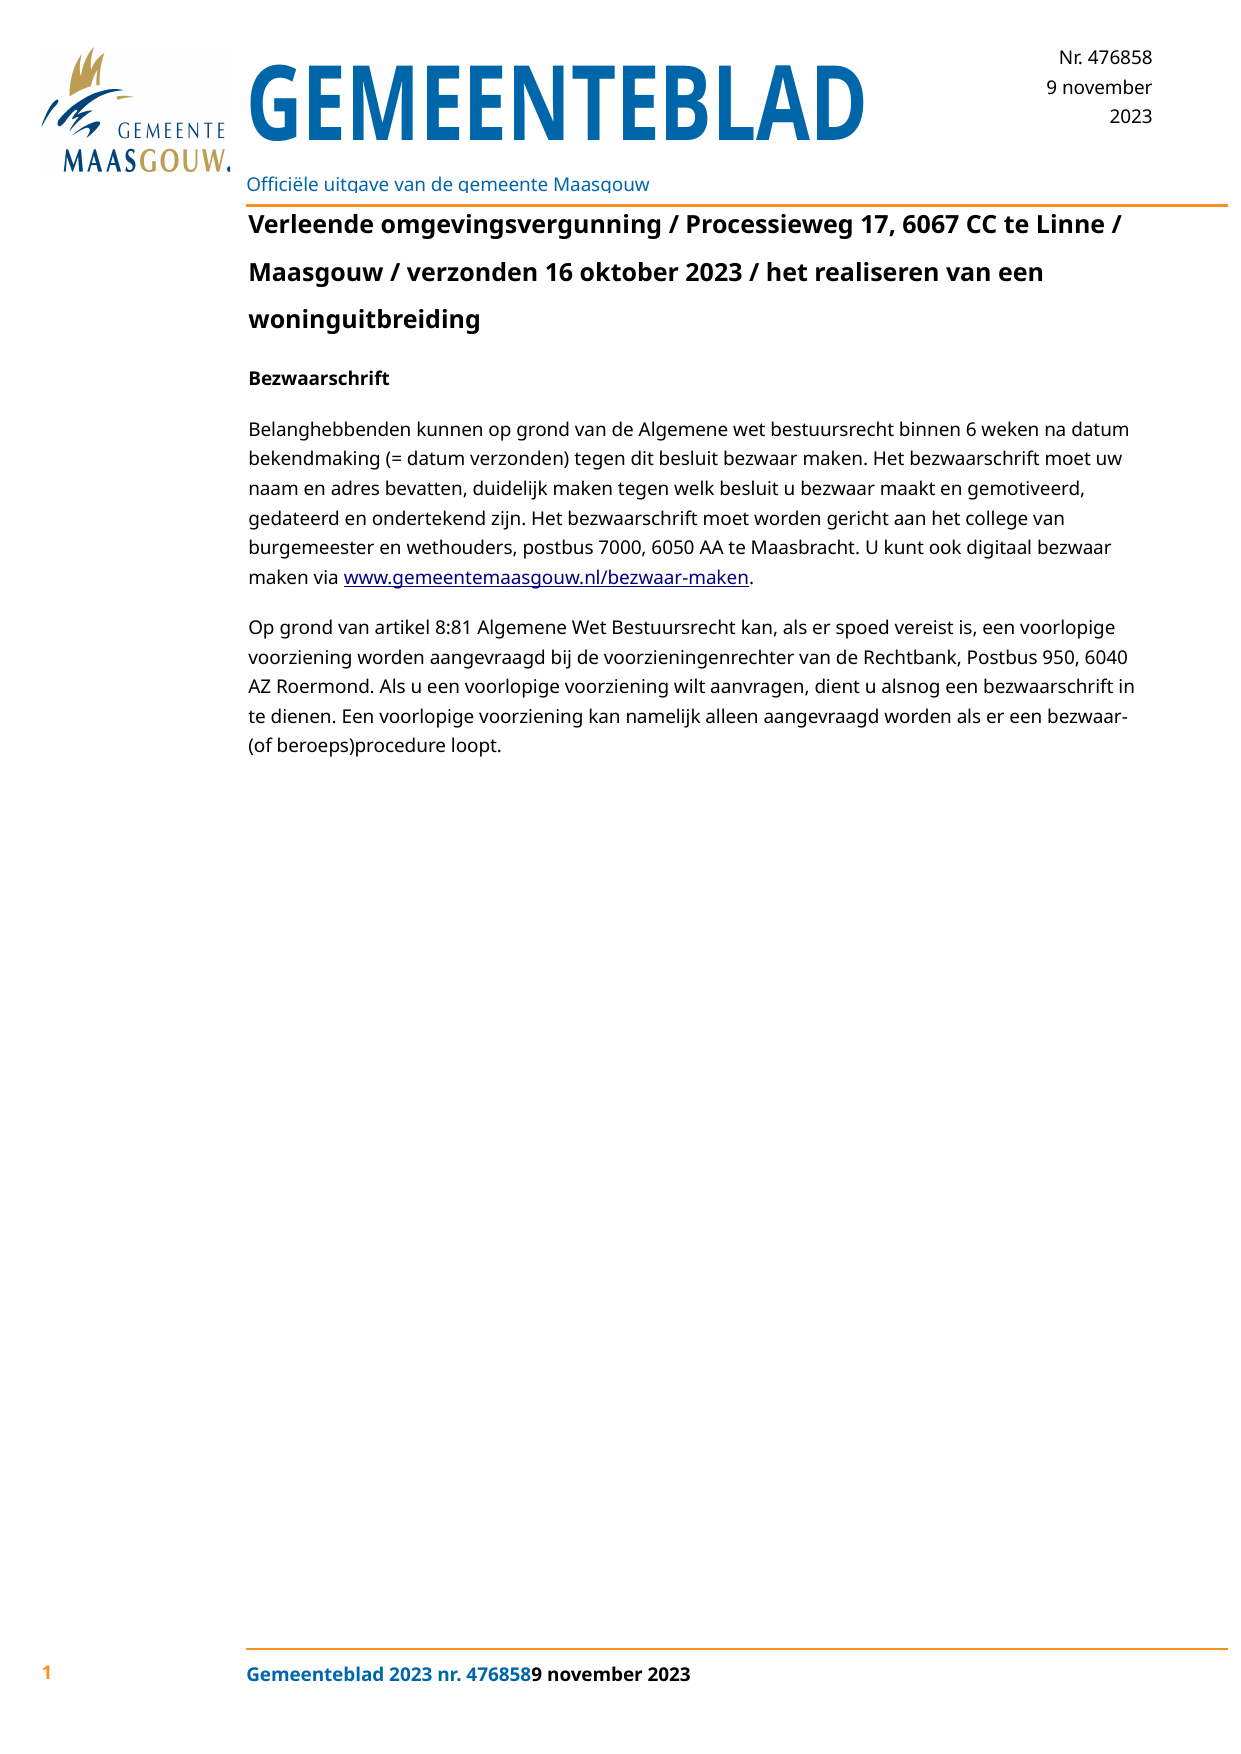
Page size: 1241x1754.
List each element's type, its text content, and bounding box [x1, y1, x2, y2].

text Bezwaarschrift [248, 366, 1152, 391]
text Verleende omgevingsvergunning / Processieweg 17, 6067 CC te Linne / Maasgouw / verzonden 16 oktober 2023 / het realiseren van een woninguitbreiding [248, 207, 1152, 336]
picture [41, 47, 231, 172]
text Op grond van artikel 8:81 Algemene Wet Bestuursrecht kan, als er spoed vereist is, een voorlopige voorziening worden aangevraagd bij de voorzieningenrechter van de Rechtbank, Postbus 950, 6040 AZ Roermond. Als u een voorlopige voorziening wilt aanvragen, dient u alsnog een bezwaarschrift in te dienen. Een voorlopige voorziening kan namelijk alleen aangevraagd worden als er een bezwaar- (of beroeps)procedure loopt. [248, 614, 1152, 758]
text Belanghebbenden kunnen op grond van de Algemene wet bestuursrecht binnen 6 weken na datum bekendmaking (= datum verzonden) tegen dit besluit bezwaar maken. Het bezwaarschrift moet uw naam en adres bevatten, duidelijk maken tegen welk besluit u bezwaar maakt en gemotiveerd, gedateerd en ondertekend zijn. Het bezwaarschrift moet worden gericht aan het college van burgemeester en wethouders, postbus 7000, 6050 AA te Maasbracht. U kunt ook digitaal bezwaar maken via www.gemeentemaasgouw.nl/bezwaar-maken. [248, 416, 1152, 589]
